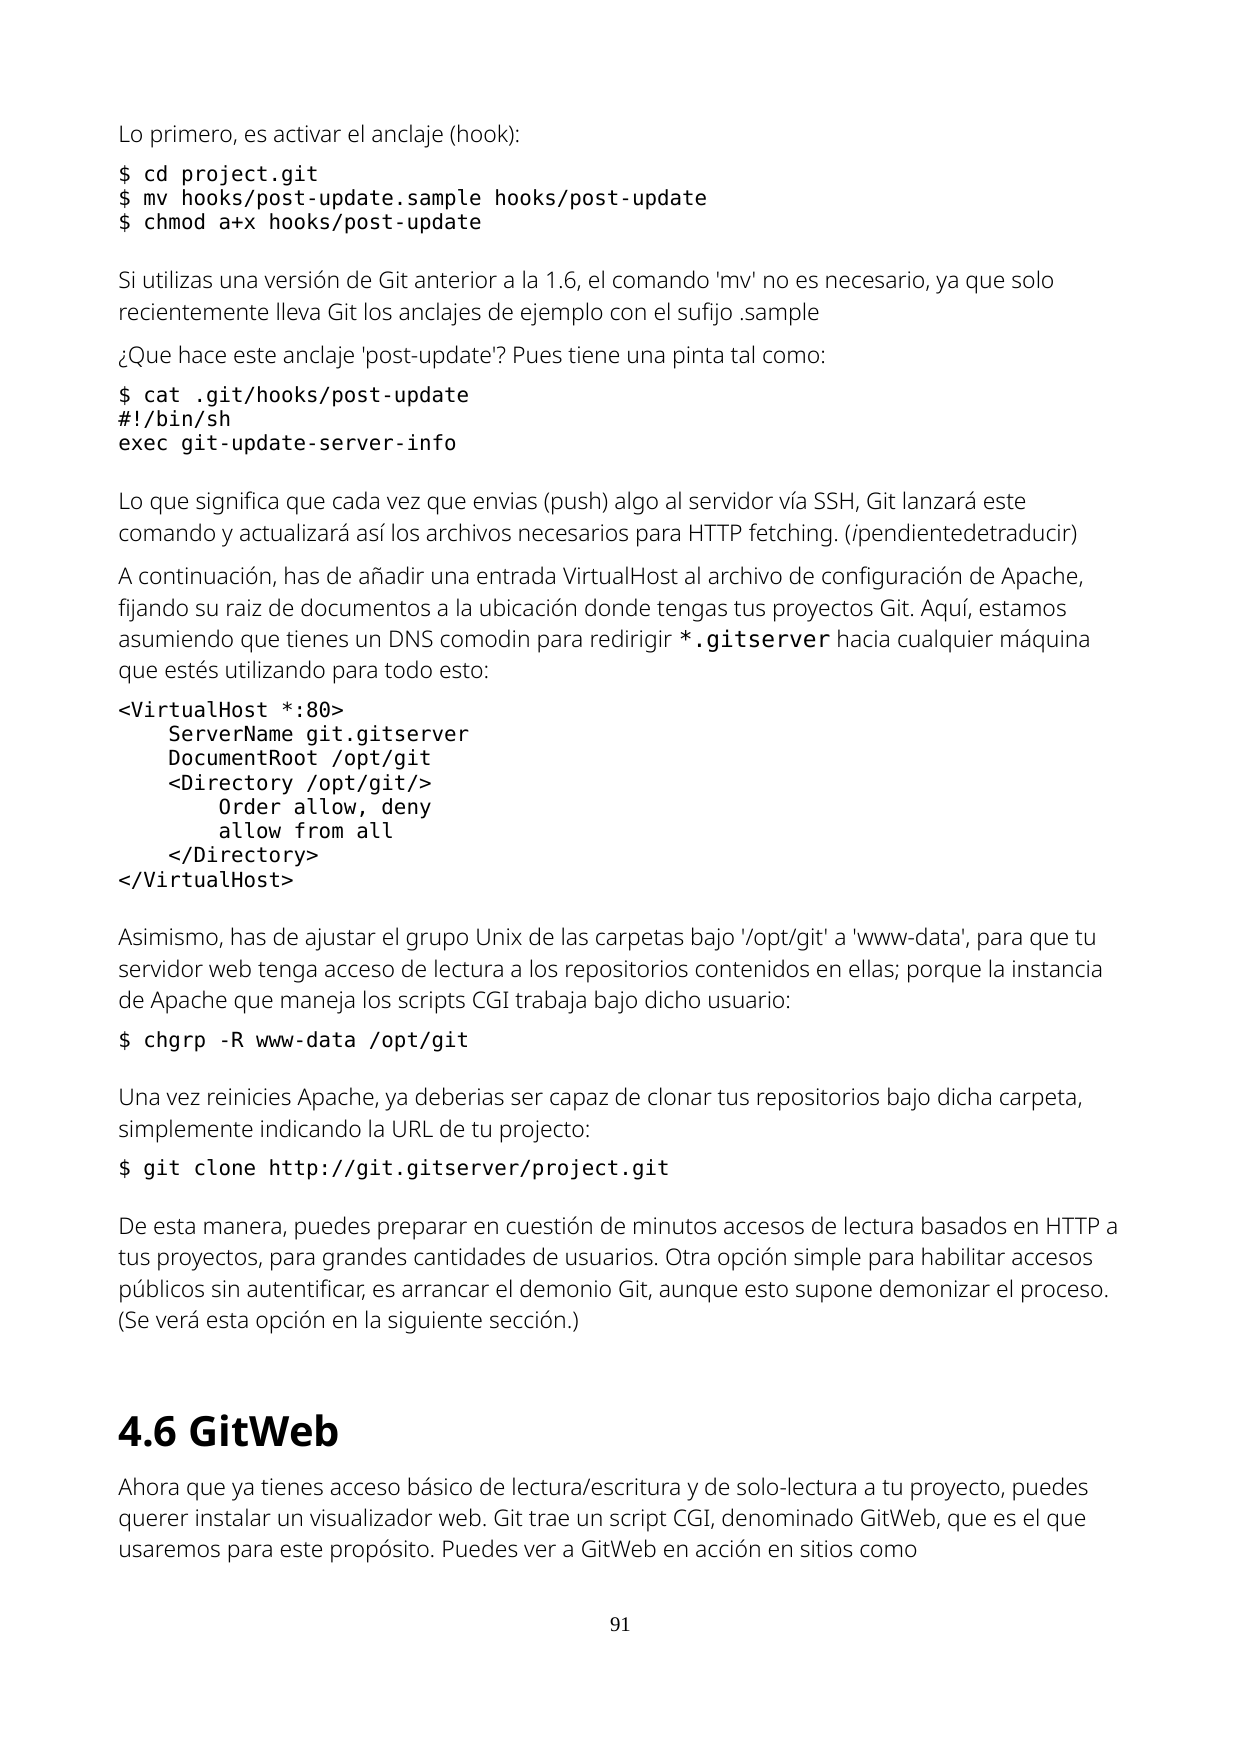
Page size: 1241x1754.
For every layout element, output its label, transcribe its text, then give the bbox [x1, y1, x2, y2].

text Lo primero, es activar el anclaje (hook): [118, 118, 1122, 149]
text $ cd project.git [118, 162, 1122, 186]
subtitle 4.6 GitWeb [118, 1401, 1122, 1458]
text Si utilizas una versión de Git anterior a la 1.6, el comando 'mv' no es necesario, ya que solo recientemente lleva Git los anclajes de ejemplo con el sufijo .sample [118, 264, 1122, 327]
text De esta manera, puedes preparar en cuestión de minutos accesos de lectura basados en HTTP a tus proyectos, para grandes cantidades de usuarios. Otra opción simple para habilitar accesos públicos sin autentificar, es arrancar el demonio Git, aunque esto supone demonizar el proceso. (Se verá esta opción en la siguiente sección.) [118, 1210, 1122, 1335]
text $ mv hooks/post-update.sample hooks/post-update [118, 186, 1122, 210]
text <VirtualHost *:80> [118, 698, 1122, 722]
text </Directory> [118, 843, 1122, 868]
text A continuación, has de añadir una entrada VirtualHost al archivo de configuración de Apache, fijando su raiz de documentos a la ubicación donde tengas tus proyectos Git. Aquí, estamos asumiendo que tienes un DNS comodin para redirigir *.gitserver hacia cualquier máquina que estés utilizando para todo esto: [118, 560, 1122, 685]
text $ chgrp -R www-data /opt/git [118, 1028, 1122, 1052]
text Order allow, deny [118, 795, 1122, 819]
text $ git clone http://git.gitserver/project.git [118, 1156, 1122, 1181]
text Ahora que ya tienes acceso básico de lectura/escritura y de solo-lectura a tu proyecto, puedes querer instalar un visualizador web. Git trae un script CGI, denominado GitWeb, que es el que usaremos para este propósito. Puedes ver a GitWeb en acción en sitios como [118, 1471, 1122, 1564]
text Lo que significa que cada vez que envias (push) algo al servidor vía SSH, Git lanzará este comando y actualizará así los archivos necesarios para HTTP fetching. (ipendientedetraducir) [118, 485, 1122, 548]
text <Directory /opt/git/> [118, 771, 1122, 795]
text exec git-update-server-info [118, 431, 1122, 456]
text allow from all [118, 819, 1122, 843]
text #!/bin/sh [118, 407, 1122, 431]
text $ cat .git/hooks/post-update [118, 383, 1122, 407]
text </VirtualHost> [118, 868, 1122, 892]
text ¿Que hace este anclaje 'post-update'? Pues tiene una pinta tal como: [118, 339, 1122, 370]
text Asimismo, has de ajustar el grupo Unix de las carpetas bajo '/opt/git' a 'www-data', para que tu servidor web tenga acceso de lectura a los repositorios contenidos en ellas; porque la instancia de Apache que maneja los scripts CGI trabaja bajo dicho usuario: [118, 921, 1122, 1015]
text ServerName git.gitserver [118, 722, 1122, 746]
text $ chmod a+x hooks/post-update [118, 210, 1122, 235]
text Una vez reinicies Apache, ya deberias ser capaz de clonar tus repositorios bajo dicha carpeta, simplemente indicando la URL de tu projecto: [118, 1081, 1122, 1144]
text DocumentRoot /opt/git [118, 746, 1122, 771]
